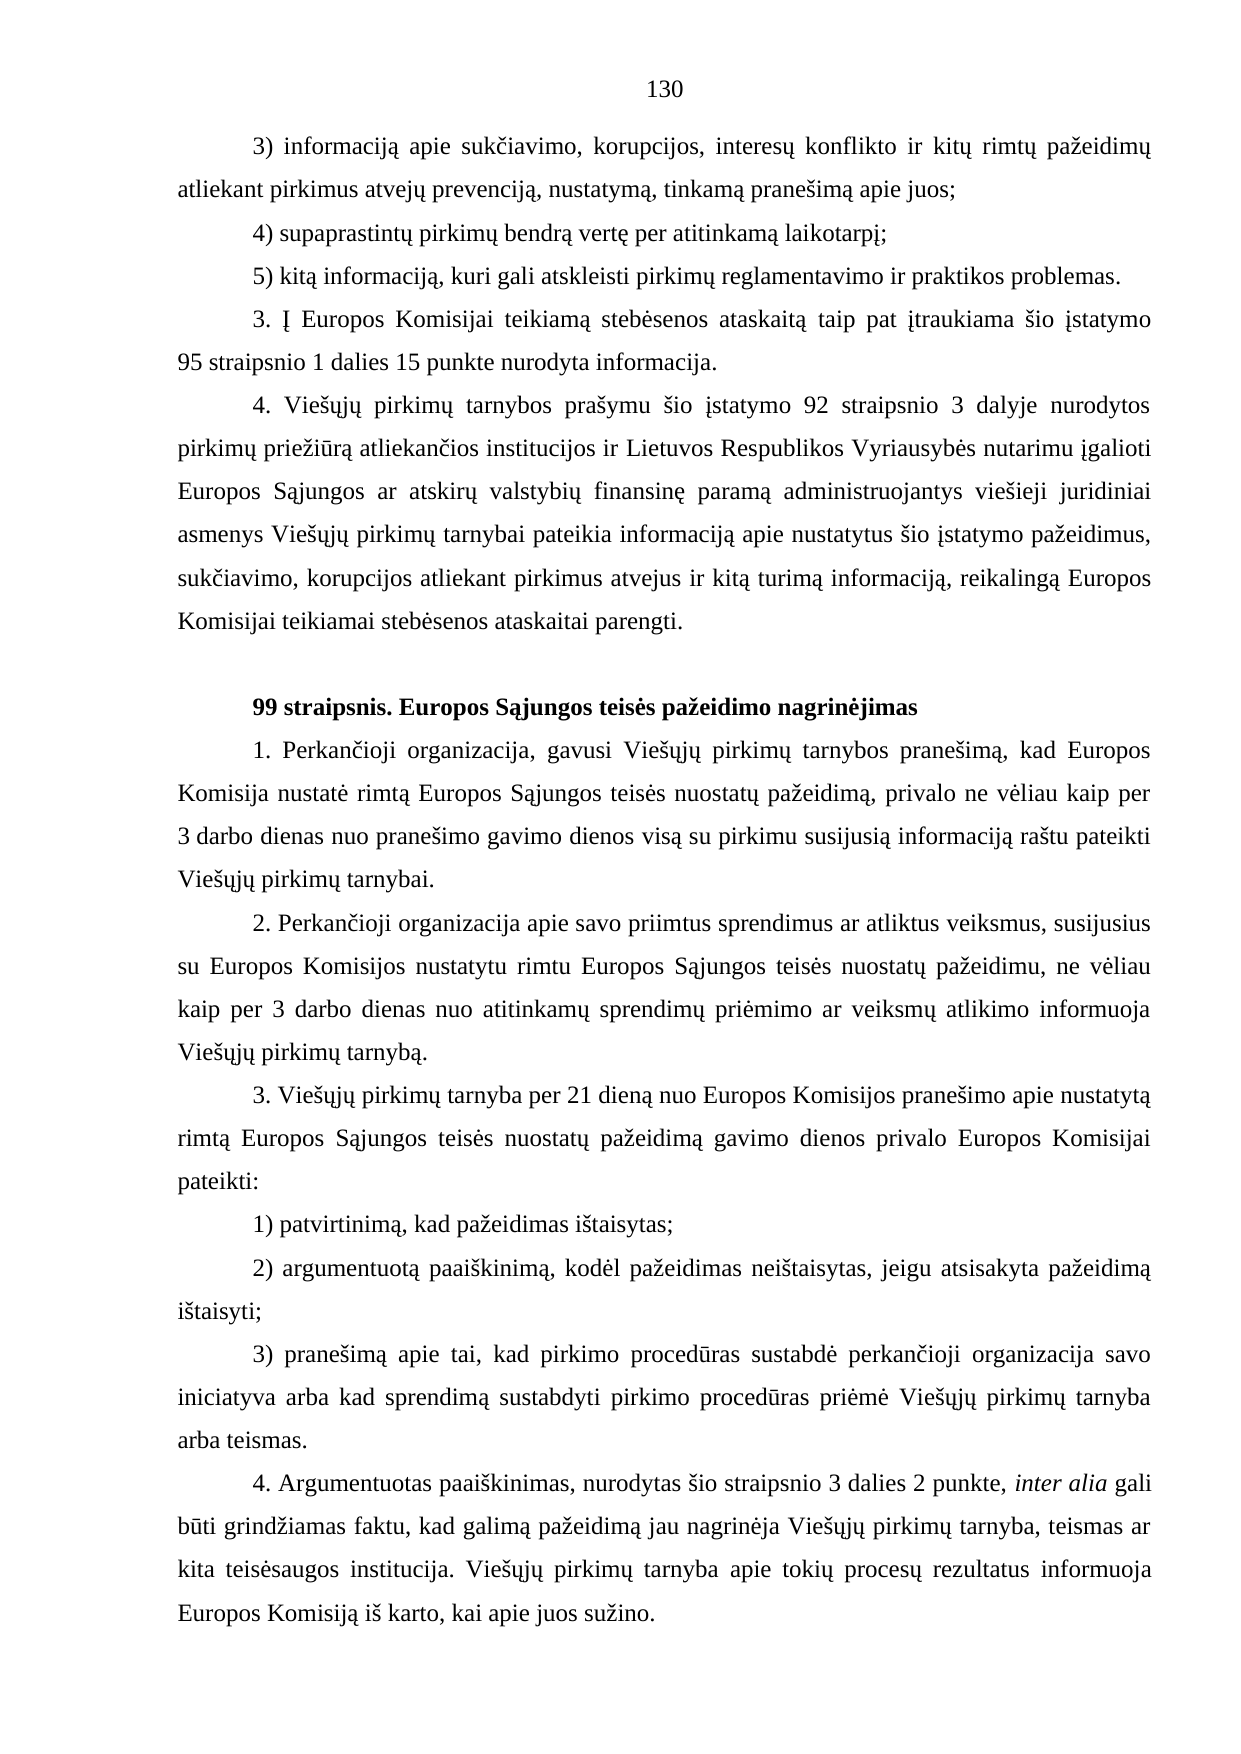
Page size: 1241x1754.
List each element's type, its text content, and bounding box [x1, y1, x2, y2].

text 5) kitą informaciją, kuri gali atskleisti pirkimų reglamentavimo ir praktikos problemas. [177, 261, 1152, 289]
text 2. Perkančioji organizacija apie savo priimtus sprendimus ar atliktus veiksmus, susijusius su Europos Komisijos nustatytu rimtu Europos Sąjungos teisės nuostatų pažeidimu, ne vėliau kaip per 3 darbo dienas nuo atitinkamų sprendimų priėmimo ar veiksmų atlikimo informuoja Viešųjų pirkimų tarnybą. [177, 908, 1152, 1066]
text 3) informaciją apie sukčiavimo, korupcijos, interesų konflikto ir kitų rimtų pažeidimų atliekant pirkimus atvejų prevenciją, nustatymą, tinkamą pranešimą apie juos; [177, 131, 1152, 203]
text 2) argumentuotą paaiškinimą, kodėl pažeidimas neištaisytas, jeigu atsisakyta pažeidimą ištaisyti; [177, 1253, 1152, 1324]
text 3. Viešųjų pirkimų tarnyba per 21 dieną nuo Europos Komisijos pranešimo apie nustatytą rimtą Europos Sąjungos teisės nuostatų pažeidimą gavimo dienos privalo Europos Komisijai pateikti: [177, 1080, 1152, 1195]
text 1. Perkančioji organizacija, gavusi Viešųjų pirkimų tarnybos pranešimą, kad Europos Komisija nustatė rimtą Europos Sąjungos teisės nuostatų pažeidimą, privalo ne vėliau kaip per 3 darbo dienas nuo pranešimo gavimo dienos visą su pirkimu susijusią informaciją raštu pateikti Viešųjų pirkimų tarnybai. [177, 735, 1152, 893]
text 3. Į Europos Komisijai teikiamą stebėsenos ataskaitą taip pat įtraukiama šio įstatymo 95 straipsnio 1 dalies 15 punkte nurodyta informacija. [177, 304, 1152, 376]
text 3) pranešimą apie tai, kad pirkimo procedūras sustabdė perkančioji organizacija savo iniciatyva arba kad sprendimą sustabdyti pirkimo procedūras priėmė Viešųjų pirkimų tarnyba arba teismas. [177, 1339, 1152, 1454]
text 4. Argumentuotas paaiškinimas, nurodytas šio straipsnio 3 dalies 2 punkte, inter alia gali būti grindžiamas faktu, kad galimą pažeidimą jau nagrinėja Viešųjų pirkimų tarnyba, teismas ar kita teisėsaugos institucija. Viešųjų pirkimų tarnyba apie tokių procesų rezultatus informuoja Europos Komisiją iš karto, kai apie juos sužino. [177, 1468, 1152, 1626]
text 4. Viešųjų pirkimų tarnybos prašymu šio įstatymo 92 straipsnio 3 dalyje nurodytos pirkimų priežiūrą atliekančios institucijos ir Lietuvos Respublikos Vyriausybės nutarimu įgalioti Europos Sąjungos ar atskirų valstybių finansinę paramą administruojantys viešieji juridiniai asmenys Viešųjų pirkimų tarnybai pateikia informaciją apie nustatytus šio įstatymo pažeidimus, sukčiavimo, korupcijos atliekant pirkimus atvejus ir kitą turimą informaciją, reikalingą Europos Komisijai teikiamai stebėsenos ataskaitai parengti. [177, 390, 1152, 634]
text 1) patvirtinimą, kad pažeidimas ištaisytas; [177, 1209, 1152, 1238]
text 4) supaprastintų pirkimų bendrą vertę per atitinkamą laikotarpį; [177, 218, 1152, 246]
text 99 straipsnis. Europos Sąjungos teisės pažeidimo nagrinėjimas [177, 692, 1152, 721]
